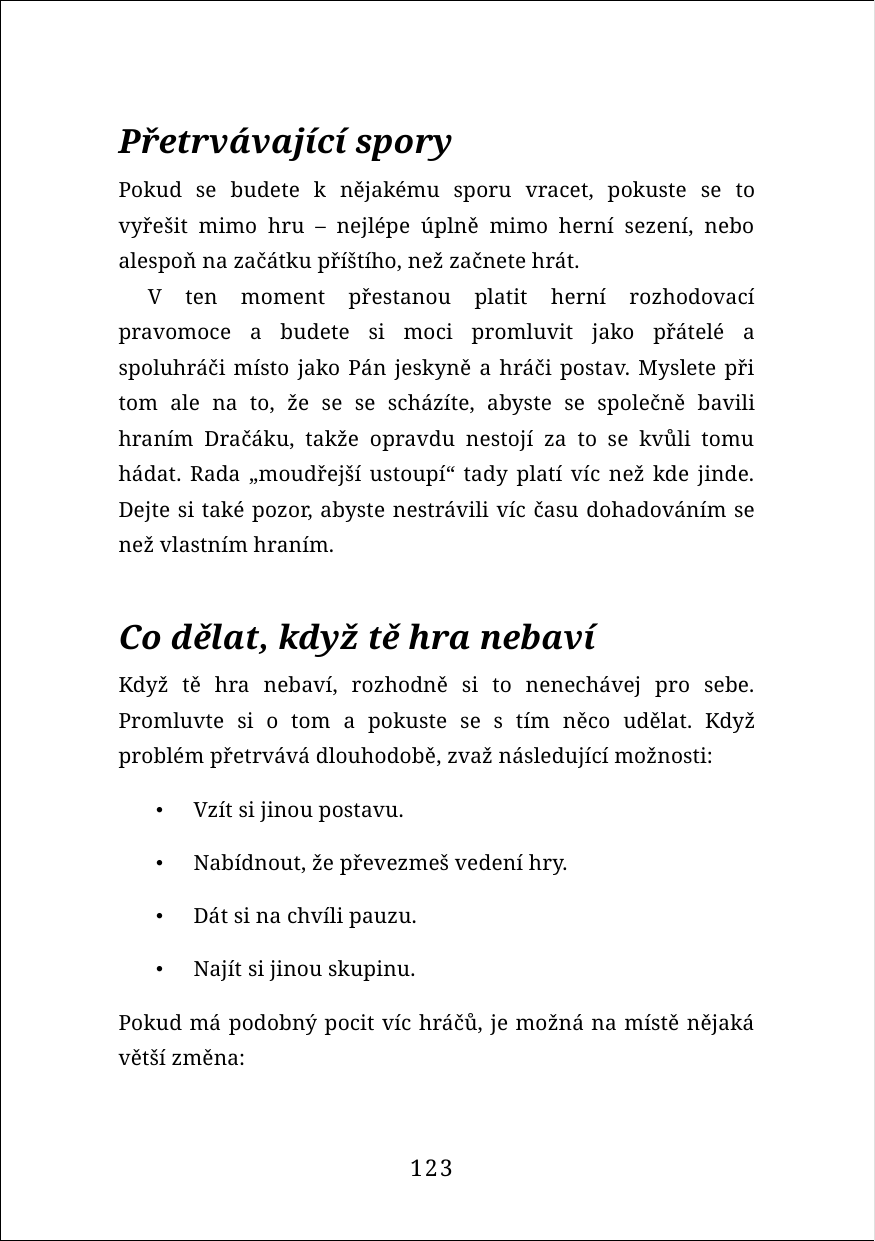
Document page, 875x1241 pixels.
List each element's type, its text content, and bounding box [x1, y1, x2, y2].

text Pokud se budete k nějakému sporu vracet, pokuste se to vyřešit mimo hru – nejlépe úplně mimo herní sezení, nebo alespoň na začátku příštího, než začnete hrát. V ten moment přestanou platit herní rozhodovací pravomoce a budete si moci promluvit jako přátelé a spoluhráči místo jako Pán jeskyně a hráči postav. Myslete při tom ale na to, že se se scházíte, abyste se společně bavili hraním Dračáku, takže opravdu nestojí za to se kvůli tomu hádat. Rada „moudřejší ustoupí“ tady platí víc než kde jinde. Dejte si také pozor, abyste nestrávili víc času dohadováním se než vlastním hraním. [118, 175, 756, 559]
list Dát si na chvíli pauzu. [156, 901, 756, 930]
list Vzít si jinou postavu. [156, 795, 756, 823]
list Nabídnout, že převezmeš vedení hry. [156, 848, 756, 877]
subtitle Přetrvávající spory [118, 118, 756, 164]
list Najít si jinou skupinu. [156, 954, 756, 983]
text Pokud má podobný pocit víc hráčů, je možná na místě nějaká větší změna: [118, 1008, 756, 1072]
subtitle Co dělat, když tě hra nebaví [118, 613, 756, 659]
text Když tě hra nebaví, rozhodně si to nenechávej pro sebe. Promluvte si o tom a pokuste se s tím něco udělat. Když problém přetrvává dlouhodobě, zvaž následující možnosti: [118, 671, 756, 770]
